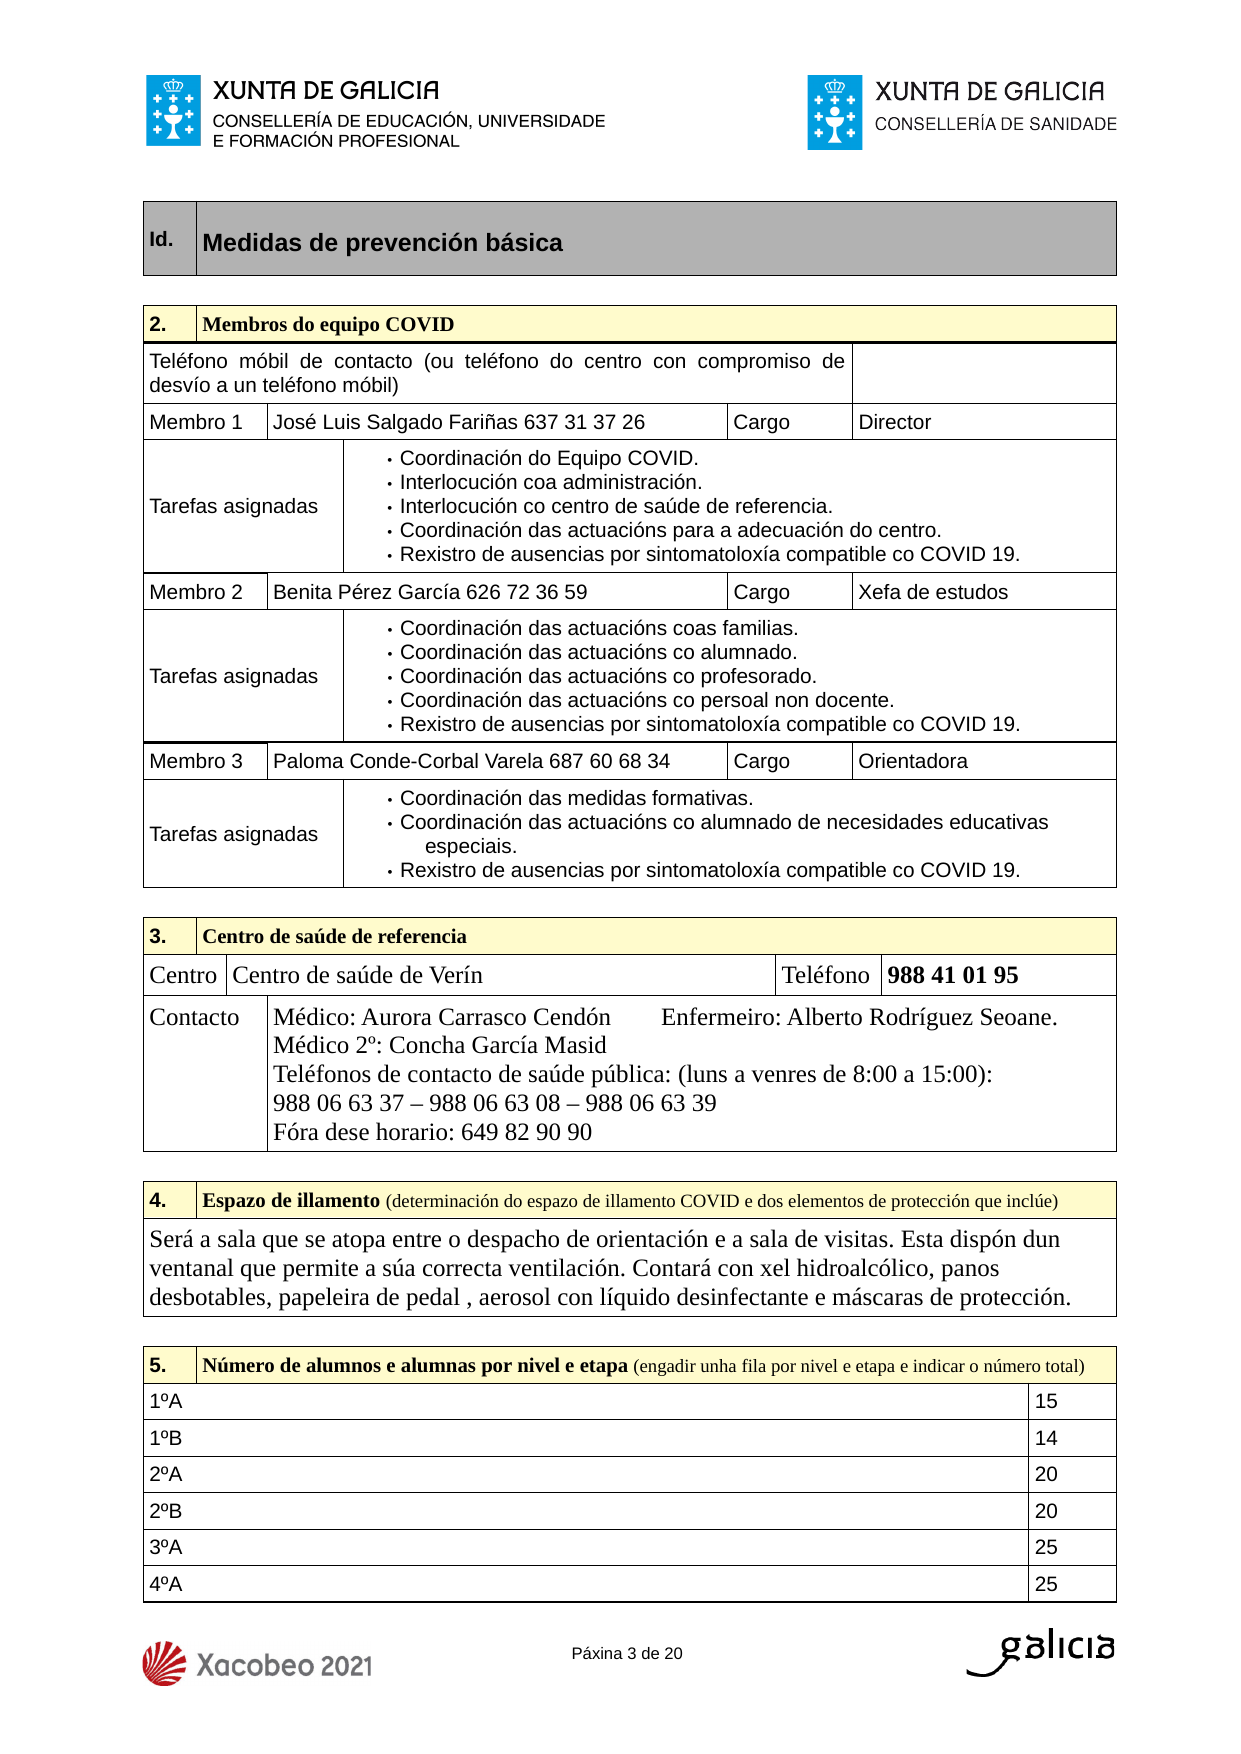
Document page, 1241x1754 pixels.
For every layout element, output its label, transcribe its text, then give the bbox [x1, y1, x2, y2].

table_cell 20 [1029, 1493, 1116, 1528]
table_cell Tarefas asignadas [144, 780, 343, 887]
table_cell 2ºB [144, 1493, 1028, 1528]
picture [142, 1641, 371, 1686]
picture [826, 118, 843, 142]
table_cell 2ºA [144, 1457, 1028, 1492]
table_header Id. [144, 202, 196, 275]
picture [186, 95, 193, 102]
picture [831, 96, 838, 104]
table_cell Centro de saúde de Verín [227, 955, 775, 995]
table_header Medidas de prevención básica [197, 202, 1116, 275]
table_cell 14 [1029, 1420, 1116, 1456]
picture [165, 105, 182, 138]
picture [815, 96, 822, 104]
picture [154, 95, 161, 102]
picture [186, 111, 193, 117]
table_cell 1ºA [144, 1384, 1028, 1419]
table_header Benita Pérez García 626 72 36 59 [268, 573, 727, 609]
picture [815, 113, 822, 120]
table_cell Tarefas asignadas [144, 440, 343, 572]
table_cell 4ºA [144, 1566, 1028, 1601]
picture [154, 111, 161, 118]
table_header 4. [144, 1182, 196, 1217]
table_cell Cargo [728, 404, 852, 439]
table_cell Tarefas asignadas [144, 610, 343, 741]
table_header Paloma Conde-Corbal Varela 687 60 68 34 [268, 743, 727, 779]
table_cell Teléfono [776, 955, 881, 995]
table_cell Director [853, 404, 1116, 439]
table_header 3. [144, 918, 196, 954]
table_header 2. [144, 306, 196, 341]
table_cell 15 [1029, 1384, 1116, 1419]
table_cell José Luis Salgado Fariñas 637 31 37 26 [268, 404, 727, 439]
picture [966, 1628, 1115, 1677]
table_header Orientadora [853, 743, 1116, 779]
table_cell 3ºA [144, 1530, 1028, 1565]
table_cell Contacto [144, 996, 267, 1151]
table_header Cargo [728, 743, 852, 779]
table_cell Coordinación das medidas formativas. Coordinación das actuacións co alumnado de necesidades educativas especiais. Rexistro de ausencias por sintomatoloxía compatible co COVID 19. [344, 780, 1116, 887]
picture [863, 75, 1117, 150]
table_cell 25 [1029, 1566, 1116, 1601]
table_header Centro de saúde de referencia [197, 918, 1116, 954]
picture [170, 95, 177, 102]
table_cell 25 [1029, 1530, 1116, 1565]
table_cell Será a sala que se atopa entre o despacho de orientación e a sala de visitas. Esta dispón dun ventanal que permite a súa correcta ventilación. Contará con xel hidroalcólico, panos desbotables, papeleira de pedal , aerosol con líquido desinfectante e máscaras de protección. [144, 1219, 1116, 1316]
table_cell 20 [1029, 1457, 1116, 1492]
table_header Xefa de estudos [853, 573, 1116, 609]
picture [847, 129, 854, 137]
picture [847, 113, 854, 120]
table_header Cargo [728, 573, 852, 609]
table_cell Médico: Aurora Carrasco Cendón Enfermeiro: Alberto Rodríguez Seoane. Médico 2º: Concha García Masid Teléfonos de contacto de saúde pública: (luns a venres de 8:00 a 15:00): 988 06 63 37 – 988 06 63 08 – 988 06 63 39 Fóra dese horario: 649 82 90 90 [268, 996, 1116, 1151]
picture [847, 96, 854, 104]
table_cell 988 41 01 95 [882, 955, 1116, 995]
picture [831, 107, 839, 115]
picture [186, 126, 193, 133]
table_header [853, 344, 1116, 403]
table_header Teléfono móbil de contacto (ou teléfono do centro con compromiso de desvío a un teléfono móbil) [144, 344, 852, 403]
table_header Espazo de illamento (determinación do espazo de illamento COVID e dos elementos de protección que inclúe) [197, 1182, 1116, 1217]
table_cell 1ºB [144, 1420, 1028, 1456]
table_header Membros do equipo COVID [197, 306, 1116, 341]
table_header Número de alumnos e alumnas por nivel e etapa (engadir unha fila por nivel e etapa e indicar o número total) [197, 1347, 1116, 1383]
picture [154, 126, 161, 133]
table_cell Coordinación do Equipo COVID. Interlocución coa administración. Interlocución co centro de saúde de referencia. Coordinación das actuacións para a adecuación do centro. Rexistro de ausencias por sintomatoloxía compatible co COVID 19. [344, 440, 1116, 572]
picture [146, 75, 605, 147]
picture [815, 129, 822, 137]
table_header Membro 3 [144, 744, 267, 779]
table_cell Membro 1 [144, 404, 267, 439]
table_header Membro 2 [144, 574, 267, 609]
table_header 5. [144, 1347, 196, 1383]
table_cell Coordinación das actuacións coas familias. Coordinación das actuacións co alumnado. Coordinación das actuacións co profesorado. Coordinación das actuacións co persoal non docente. Rexistro de ausencias por sintomatoloxía compatible co COVID 19. [344, 610, 1116, 741]
table_cell Centro [144, 955, 226, 995]
